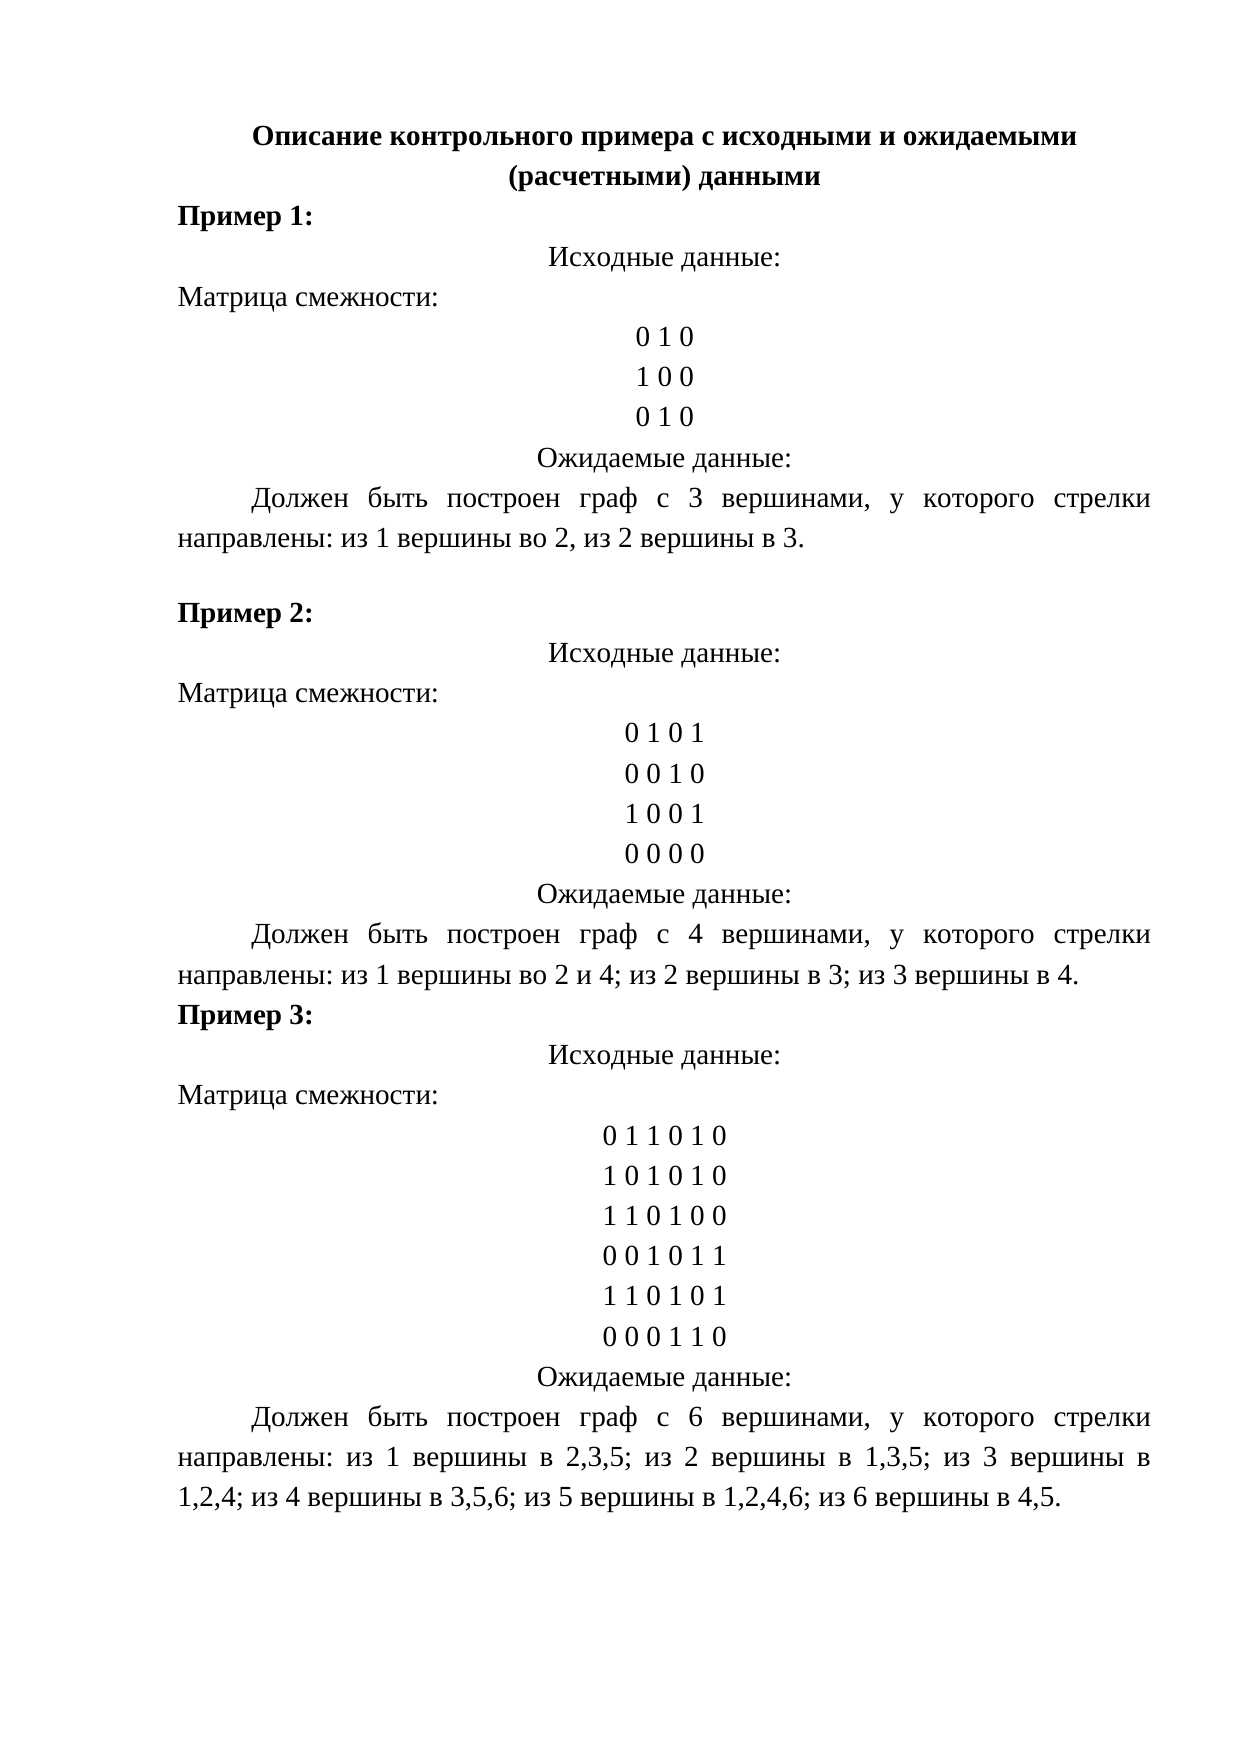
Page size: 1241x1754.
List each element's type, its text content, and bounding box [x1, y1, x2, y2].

text Матрица смежности: [177, 1077, 1152, 1111]
text 1 1 0 1 0 0 [177, 1198, 1152, 1232]
text 0 0 1 0 [177, 756, 1152, 789]
text Должен быть построен граф с 3 вершинами, у которого стрелки направлены: из 1 вершины во 2, из 2 вершины в 3. [177, 480, 1152, 554]
text 1 0 1 0 1 0 [177, 1158, 1152, 1191]
text Исходные данные: [177, 635, 1152, 669]
text 0 1 0 1 [177, 716, 1152, 749]
text Пример 3: [177, 997, 1152, 1031]
text Пример 1: [177, 198, 1152, 232]
text Ожидаемые данные: [177, 1359, 1152, 1392]
text Ожидаемые данные: [177, 440, 1152, 473]
text 0 1 0 [177, 319, 1152, 353]
text 0 0 0 1 1 0 [177, 1319, 1152, 1352]
text 1 0 0 1 [177, 796, 1152, 829]
text Матрица смежности: [177, 279, 1152, 312]
text Описание контрольного примера с исходными и ожидаемыми (расчетными) данными [177, 118, 1152, 192]
text 0 0 1 0 1 1 [177, 1238, 1152, 1272]
text Пример 2: [177, 595, 1152, 628]
text 1 0 0 [177, 359, 1152, 393]
text Ожидаемые данные: [177, 876, 1152, 910]
text 0 1 1 0 1 0 [177, 1118, 1152, 1151]
text Должен быть построен граф с 4 вершинами, у которого стрелки направлены: из 1 вершины во 2 и 4; из 2 вершины в 3; из 3 вершины в 4. [177, 917, 1152, 990]
text Исходные данные: [177, 239, 1152, 272]
text Матрица смежности: [177, 675, 1152, 709]
text 0 1 0 [177, 399, 1152, 433]
text 0 0 0 0 [177, 836, 1152, 870]
text Исходные данные: [177, 1037, 1152, 1071]
text 1 1 0 1 0 1 [177, 1278, 1152, 1312]
text Должен быть построен граф с 6 вершинами, у которого стрелки направлены: из 1 вершины в 2,3,5; из 2 вершины в 1,3,5; из 3 вершины в 1,2,4; из 4 вершины в 3,5,6; из 5 вершины в 1,2,4,6; из 6 вершины в 4,5. [177, 1399, 1152, 1513]
